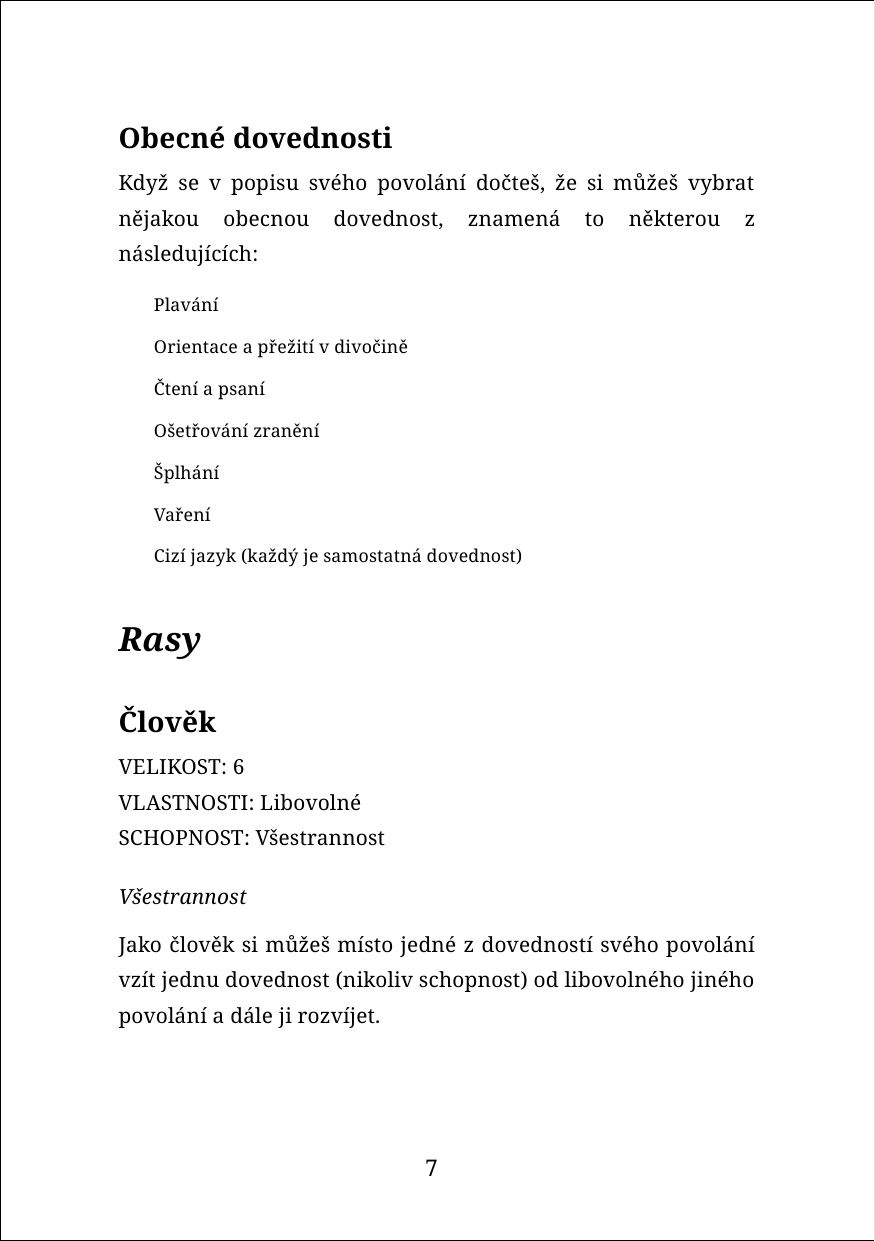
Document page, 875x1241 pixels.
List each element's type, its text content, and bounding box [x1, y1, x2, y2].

list Cizí jazyk (každý je samostatná dovednost) [154, 544, 756, 568]
text Když se v popisu svého povolání dočteš, že si můžeš vybrat nějakou obecnou dovednost, znamená to některou z následujících: [118, 168, 756, 268]
list Plavání [154, 293, 756, 317]
list Orientace a přežití v divočině [154, 334, 756, 359]
text Všestrannost [118, 882, 756, 911]
list Ošetřování zranění [154, 418, 756, 442]
list Čtení a psaní [154, 376, 756, 401]
subtitle Obecné dovednosti [118, 118, 756, 157]
subtitle Rasy [118, 615, 756, 661]
text VELIKOST: 6 VLASTNOSTI: Libovolné SCHOPNOST: Všestrannost [118, 752, 756, 852]
list Šplhání [154, 460, 756, 484]
text Jako člověk si můžeš místo jedné z dovedností svého povolání vzít jednu dovednost (nikoliv schopnost) od libovolného jiného povolání a dále ji rozvíjet. [118, 930, 756, 1029]
list Vaření [154, 502, 756, 526]
subtitle Člověk [118, 702, 756, 740]
